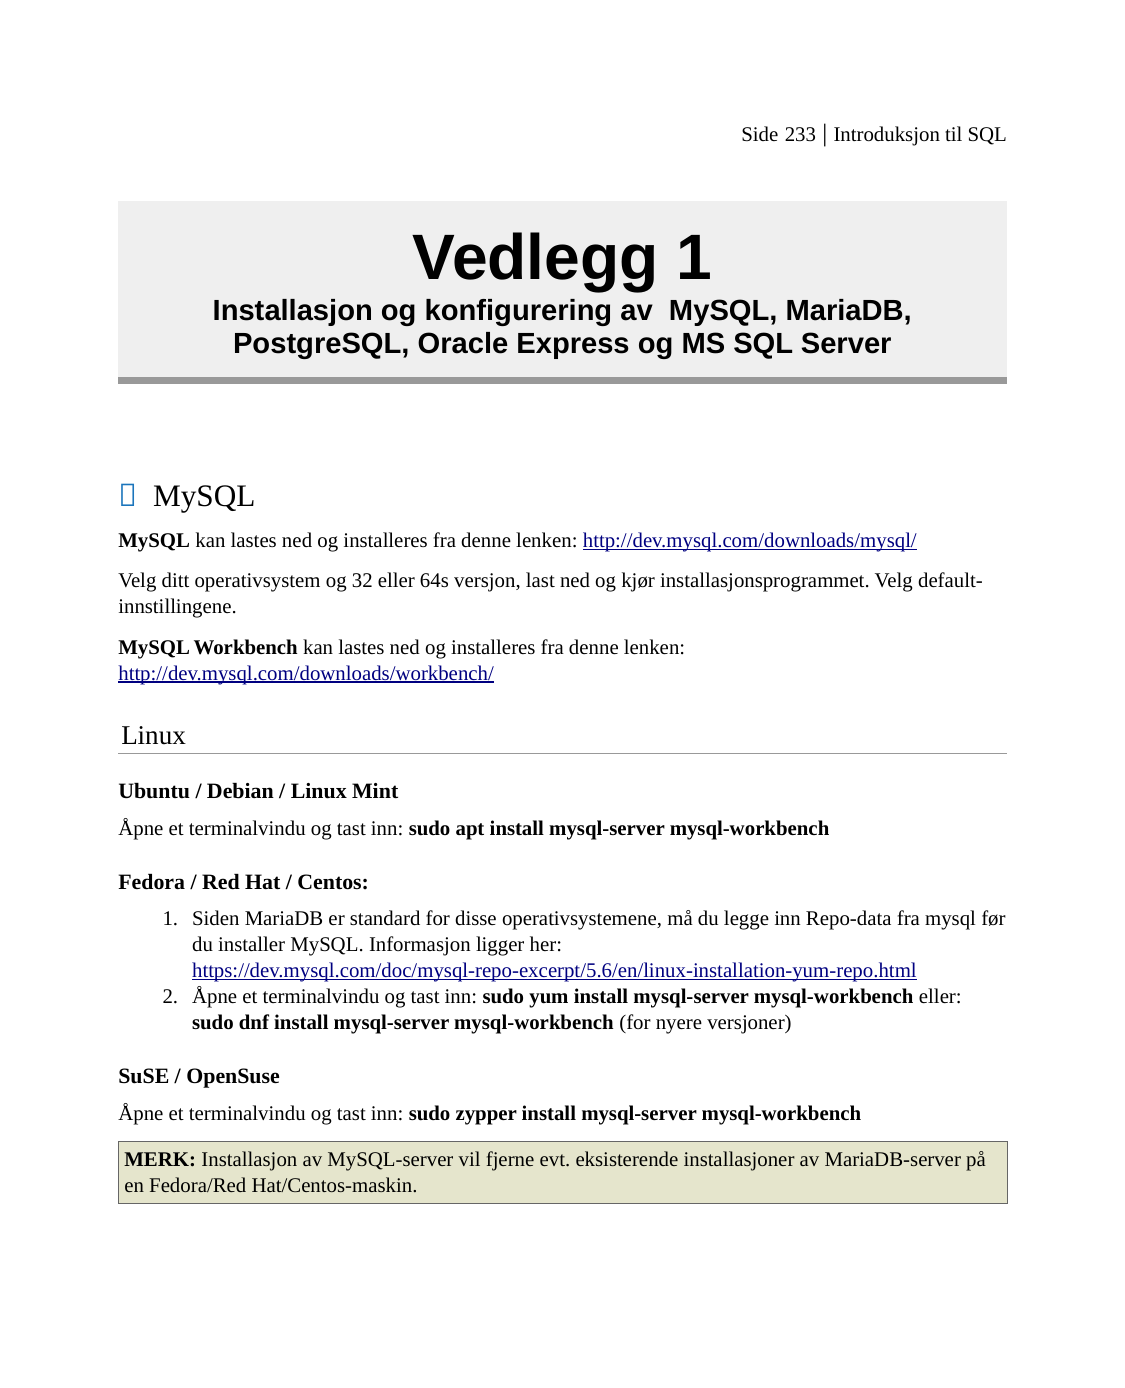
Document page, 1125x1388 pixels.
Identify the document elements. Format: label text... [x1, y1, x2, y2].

list Siden MariaDB er standard for disse operativsystemene, må du legge inn Repo-data fra mysql før du installer MySQL. Informasjon ligger her: https://dev.mysql.com/doc/mysql-repo-excerpt/5.6/en/linux-installation-yum-repo.html [162, 906, 1007, 982]
list Åpne et terminalvindu og tast inn: sudo yum install mysql-server mysql-workbench eller: sudo dnf install mysql-server mysql-workbench (for nyere versjoner) [162, 984, 1007, 1034]
text MySQL Workbench kan lastes ned og installeres fra denne lenken: http://dev.mysql.com/downloads/workbench/ [118, 635, 1007, 685]
subtitle Fedora / Red Hat / Centos: [118, 869, 1007, 894]
subtitle SuSE / OpenSuse [118, 1063, 1007, 1088]
text Velg ditt operativsystem og 32 eller 64s versjon, last ned og kjør installasjonsprogrammet. Velg default-innstillingene. [118, 568, 1007, 618]
subtitle  MySQL [118, 473, 1007, 515]
text Åpne et terminalvindu og tast inn: sudo apt install mysql-server mysql-workbench [118, 816, 1007, 840]
subtitle Linux [118, 716, 1007, 753]
subtitle Ubuntu / Debian / Linux Mint [118, 778, 1007, 803]
subtitle Vedlegg 1 Installasjon og konfigurering av MySQL, MariaDB, PostgreSQL, Oracle Express og MS SQL Server [118, 201, 1007, 377]
text MySQL kan lastes ned og installeres fra denne lenken: http://dev.mysql.com/downloads/mysql/ [118, 528, 1007, 552]
text MERK: Installasjon av MySQL-server vil fjerne evt. eksisterende installasjoner av MariaDB-server på en Fedora/Red Hat/Centos-maskin. [119, 1142, 1007, 1203]
text Åpne et terminalvindu og tast inn: sudo zypper install mysql-server mysql-workbench [118, 1101, 1007, 1125]
